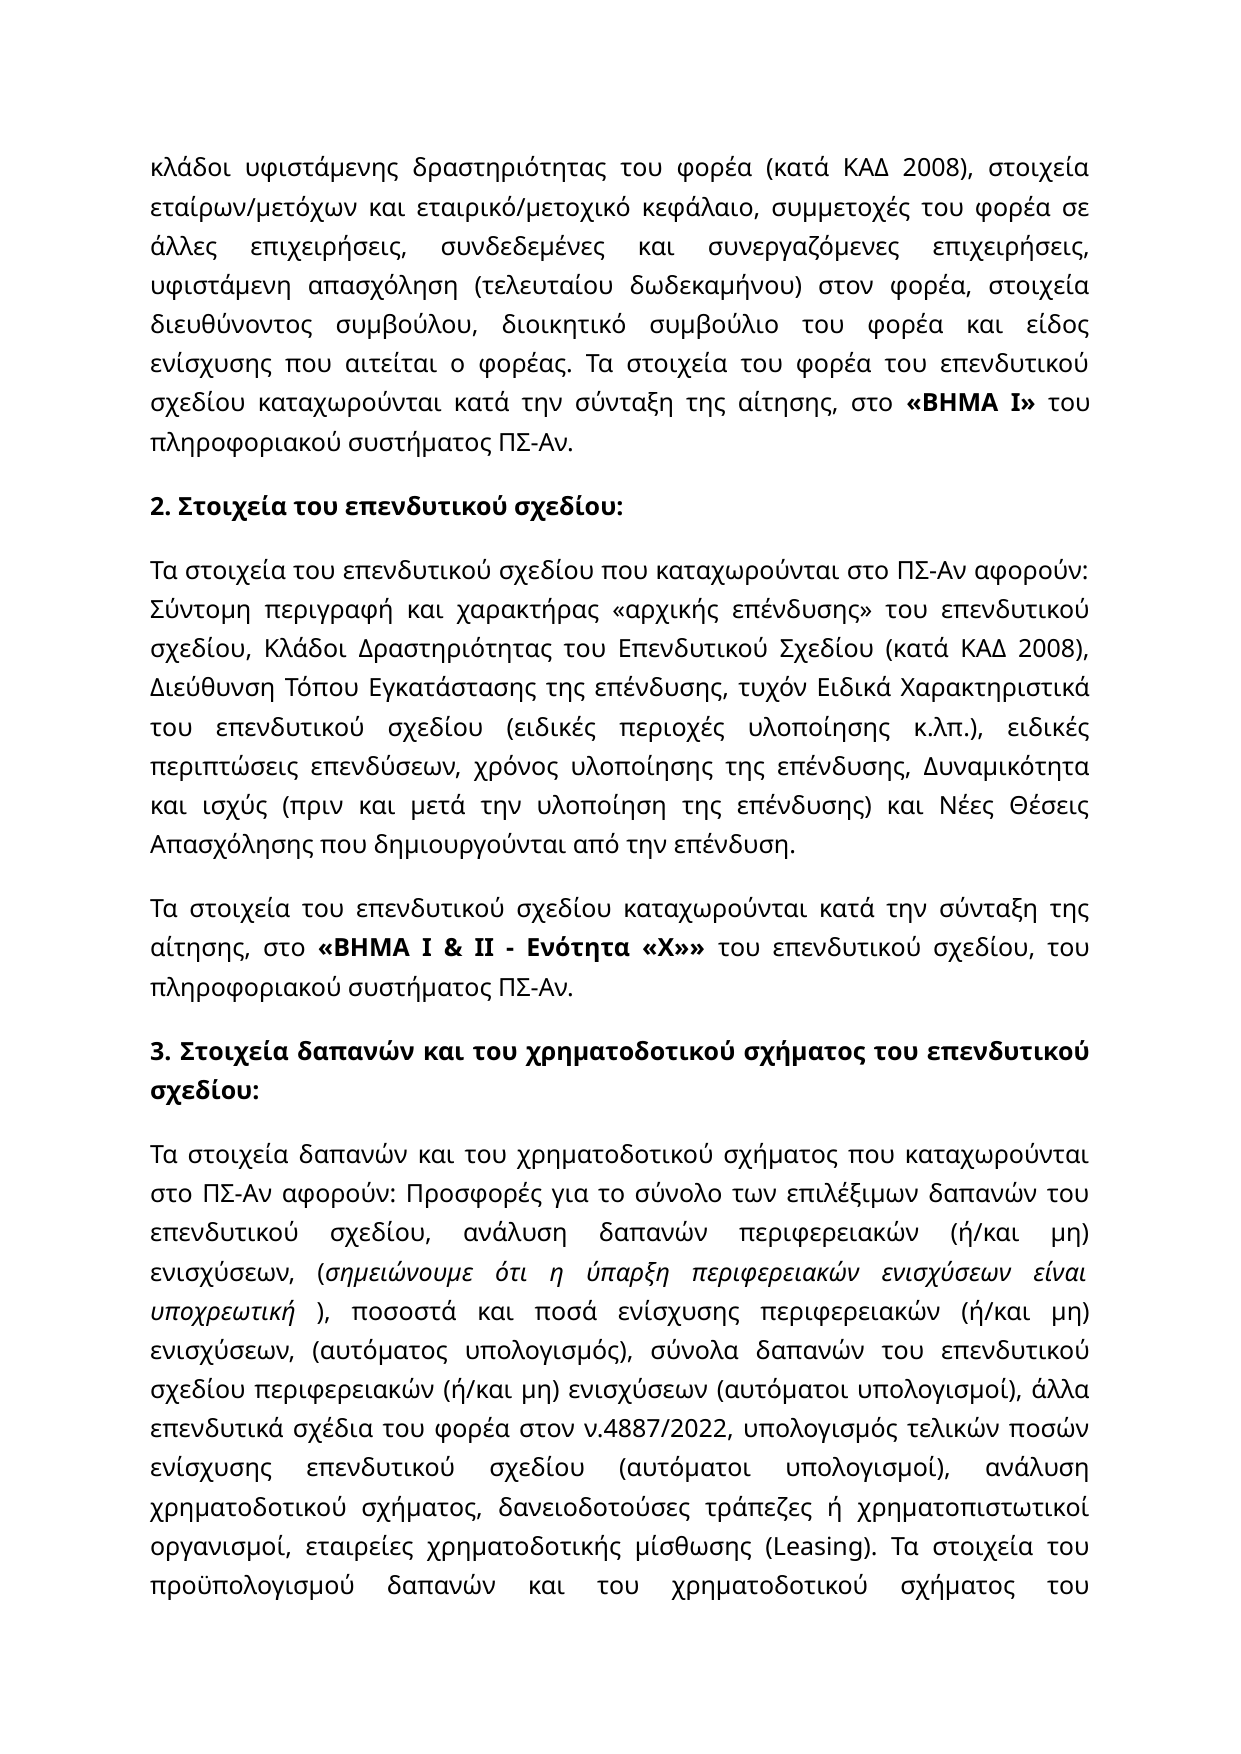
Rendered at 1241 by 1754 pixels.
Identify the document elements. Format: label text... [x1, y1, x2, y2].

text κλάδοι υφιστάμενης δραστηριότητας του φορέα (κατά ΚΑΔ 2008), στοιχεία εταίρων/μετόχων και εταιρικό/μετοχικό κεφάλαιο, συμμετοχές του φορέα σε άλλες επιχειρήσεις, συνδεδεμένες και συνεργαζόμενες επιχειρήσεις, υφιστάμενη απασχόληση (τελευταίου δωδεκαμήνου) στον φορέα, στοιχεία διευθύνοντος συμβούλου, διοικητικό συμβούλιο του φορέα και είδος ενίσχυσης που αιτείται ο φορέας. Τα στοιχεία του φορέα του επενδυτικού σχεδίου καταχωρούνται κατά την σύνταξη της αίτησης, στο «ΒΗΜΑ Ι» του πληροφοριακού συστήματος ΠΣ-Αν. [150, 150, 1090, 458]
text 2. Στοιχεία του επενδυτικού σχεδίου: [150, 488, 1090, 522]
text Τα στοιχεία δαπανών και του χρηματοδοτικού σχήματος που καταχωρούνται στο ΠΣ-Αν αφορούν: Προσφορές για το σύνολο των επιλέξιμων δαπανών του επενδυτικού σχεδίου, ανάλυση δαπανών περιφερειακών (ή/και μη) ενισχύσεων, (σημειώνουμε ότι η ύπαρξη περιφερειακών ενισχύσεων είναι υποχρεωτική ), ποσοστά και ποσά ενίσχυσης περιφερειακών (ή/και μη) ενισχύσεων, (αυτόματος υπολογισμός), σύνολα δαπανών του επενδυτικού σχεδίου περιφερειακών (ή/και μη) ενισχύσεων (αυτόματοι υπολογισμοί), άλλα επενδυτικά σχέδια του φορέα στον ν.4887/2022, υπολογισμός τελικών ποσών ενίσχυσης επενδυτικού σχεδίου (αυτόματοι υπολογισμοί), ανάλυση χρηματοδοτικού σχήματος, δανειοδοτούσες τράπεζες ή χρηματοπιστωτικοί οργανισμοί, εταιρείες χρηματοδοτικής μίσθωσης (Leasing). Τα στοιχεία του προϋπολογισμού δαπανών και του χρηματοδοτικού σχήματος του [150, 1137, 1090, 1602]
text 3. Στοιχεία δαπανών και του χρηματοδοτικού σχήματος του επενδυτικού σχεδίου: [150, 1033, 1090, 1107]
text Τα στοιχεία του επενδυτικού σχεδίου που καταχωρούνται στο ΠΣ-Αν αφορούν: Σύντομη περιγραφή και χαρακτήρας «αρχικής επένδυσης» του επενδυτικού σχεδίου, Κλάδοι Δραστηριότητας του Επενδυτικού Σχεδίου (κατά ΚΑΔ 2008), Διεύθυνση Τόπου Εγκατάστασης της επένδυσης, τυχόν Ειδικά Χαρακτηριστικά του επενδυτικού σχεδίου (ειδικές περιοχές υλοποίησης κ.λπ.), ειδικές περιπτώσεις επενδύσεων, χρόνος υλοποίησης της επένδυσης, Δυναμικότητα και ισχύς (πριν και μετά την υλοποίηση της επένδυσης) και Νέες Θέσεις Απασχόλησης που δημιουργούνται από την επένδυση. [150, 552, 1090, 861]
text Τα στοιχεία του επενδυτικού σχεδίου καταχωρούνται κατά την σύνταξη της αίτησης, στο «ΒΗΜΑ Ι & ΙΙ - Ενότητα «Χ»» του επενδυτικού σχεδίου, του πληροφοριακού συστήματος ΠΣ-Αν. [150, 891, 1090, 1003]
